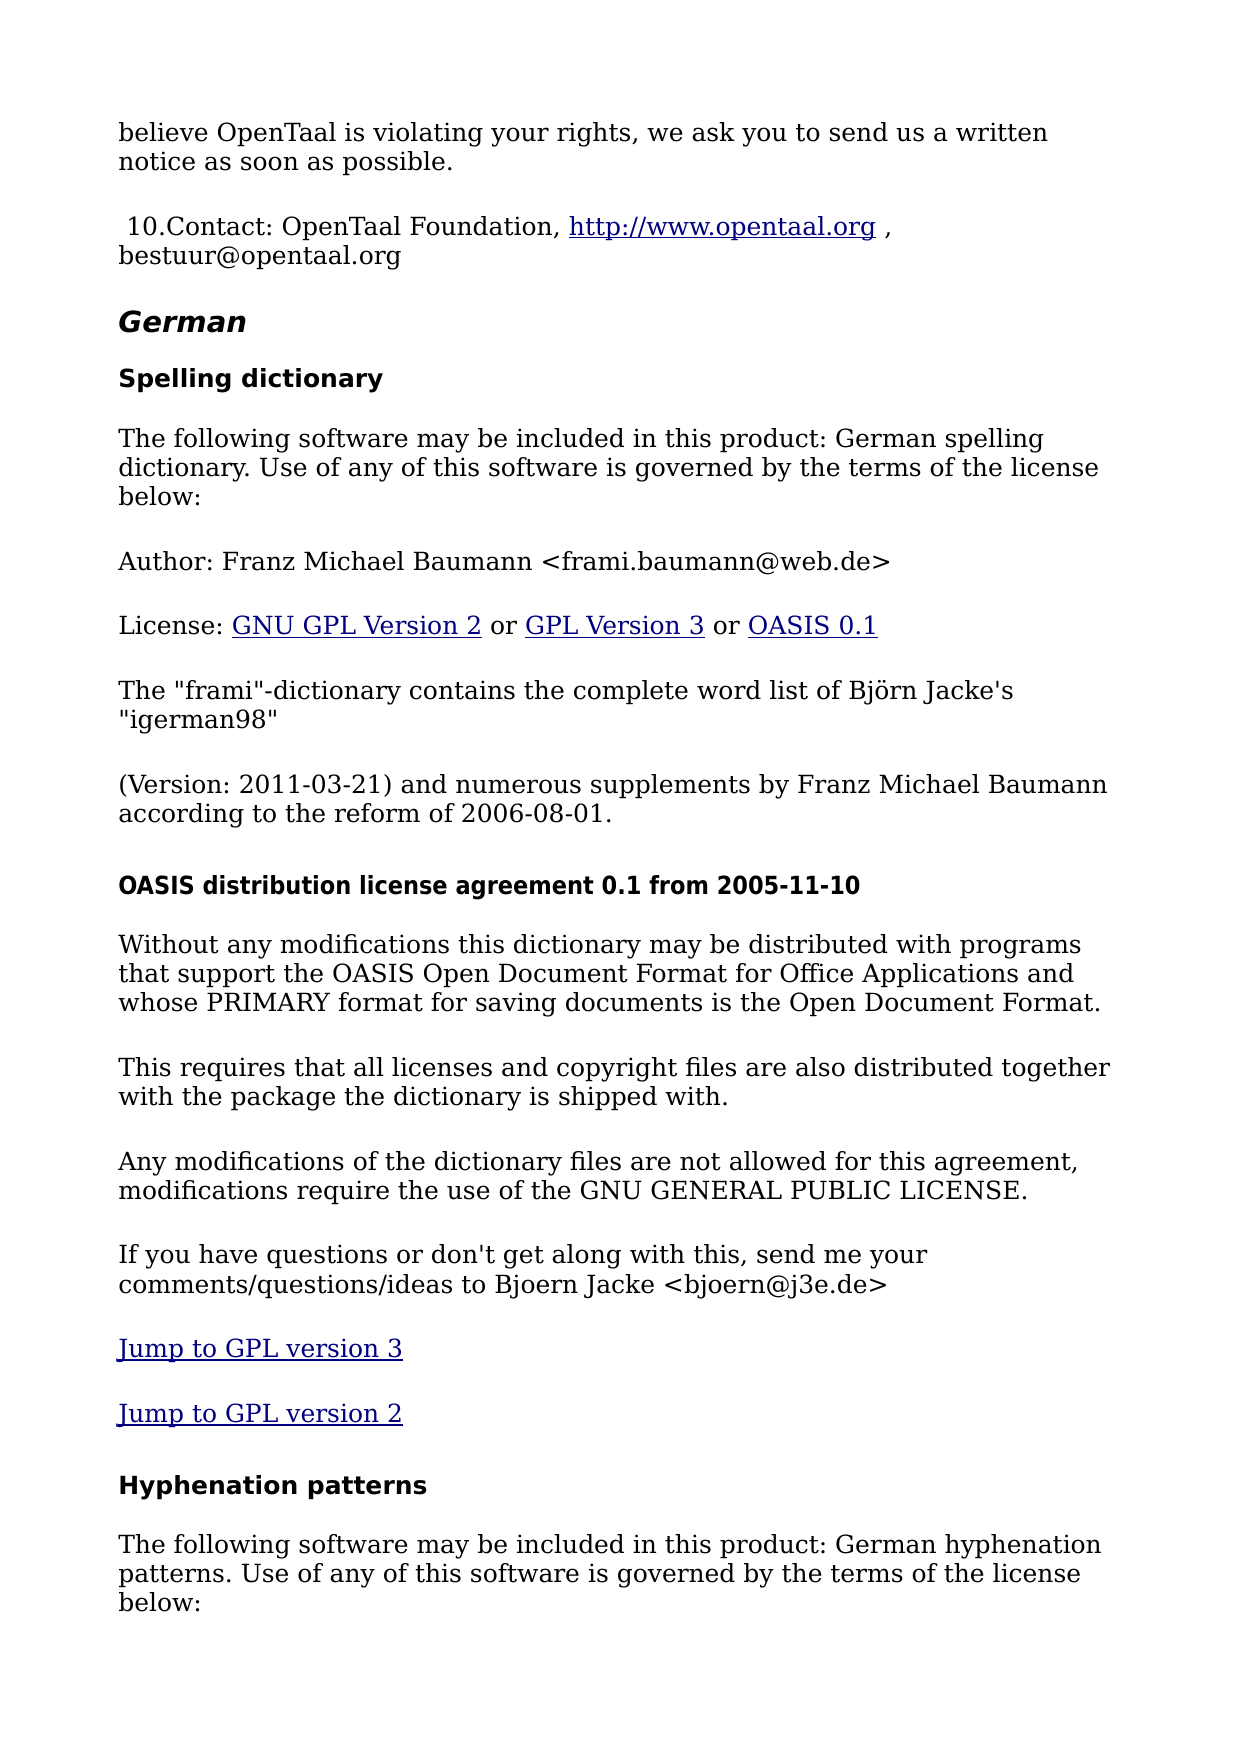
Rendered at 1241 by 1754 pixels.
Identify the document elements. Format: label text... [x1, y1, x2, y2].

text The following software may be included in this product: German hyphenation patterns. Use of any of this software is governed by the terms of the license below: [118, 1530, 1122, 1618]
subtitle Spelling dictionary [118, 364, 1122, 394]
text (Version: 2011-03-21) and numerous supplements by Franz Michael Baumann according to the reform of 2006-08-01. [118, 770, 1122, 828]
text believe OpenTaal is violating your rights, we ask you to send us a written notice as soon as possible. [118, 118, 1122, 176]
subtitle Hyphenation patterns [118, 1471, 1122, 1500]
text The following software may be included in this product: German spelling dictionary. Use of any of this software is governed by the terms of the license below: [118, 424, 1122, 511]
text License: GNU GPL Version 2 or GPL Version 3 or OASIS 0.1 [118, 611, 1122, 641]
text Without any modifications this dictionary may be distributed with programs that support the OASIS Open Document Format for Office Applications and whose PRIMARY format for saving documents is the Open Document Format. [118, 930, 1122, 1018]
text 10.Contact: OpenTaal Foundation, http://www.opentaal.org , bestuur@opentaal.org [118, 212, 1122, 270]
text Author: Franz Michael Baumann <frami.baumann@web.de> [118, 547, 1122, 576]
text Jump to GPL version 3 [118, 1334, 1122, 1363]
text The "frami"-dictionary contains the complete word list of Björn Jacke's "igerman98" [118, 676, 1122, 734]
text Jump to GPL version 2 [118, 1399, 1122, 1428]
text Any modifications of the dictionary files are not allowed for this agreement, modifications require the use of the GNU GENERAL PUBLIC LICENSE. [118, 1147, 1122, 1205]
subtitle German [118, 306, 1122, 339]
text This requires that all licenses and copyright files are also distributed together with the package the dictionary is shipped with. [118, 1053, 1122, 1111]
subtitle OASIS distribution license agreement 0.1 from 2005-11-10 [118, 871, 1122, 900]
text If you have questions or don't get along with this, send me your comments/questions/ideas to Bjoern Jacke <bjoern@j3e.de> [118, 1241, 1122, 1299]
